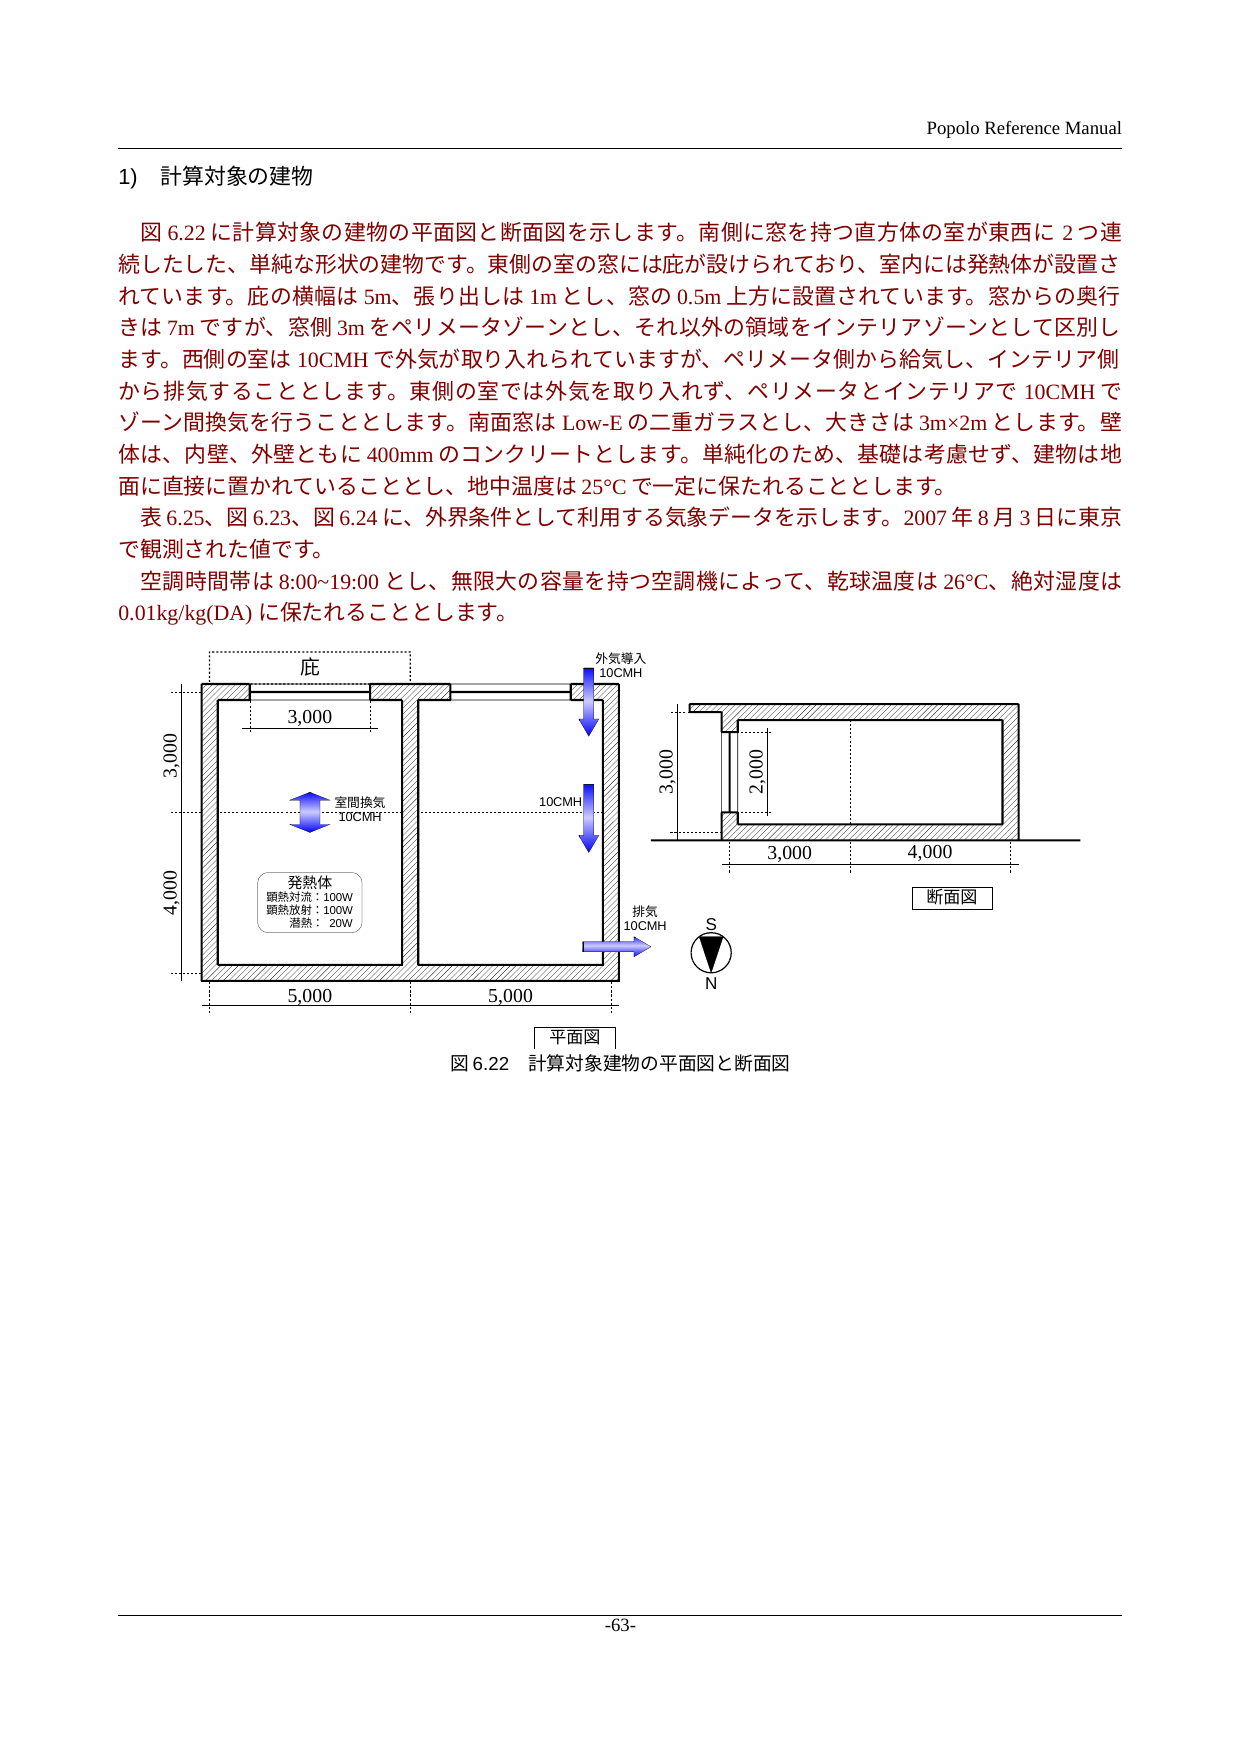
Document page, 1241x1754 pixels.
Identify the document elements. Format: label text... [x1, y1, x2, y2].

text 図6.22に計算対象の建物の平面図と断面図を示します。南側に窓を持つ直方体の室が東西に2つ連続したした、単純な形状の建物です。東側の室の窓には庇が設けられており、室内には発熱体が設置されています。庇の横幅は5m、張り出しは1mとし、窓の0.5m上方に設置されています。窓からの奥行きは7mですが、窓側3mをペリメータゾーンとし、それ以外の領域をインテリアゾーンとして区別します。西側の室は10CMHで外気が取り入れられていますが、ペリメータ側から給気し、インテリア側から排気することとします。東側の室では外気を取り入れず、ペリメータとインテリアで10CMHでゾーン間換気を行うこととします。南面窓はLow-Eの二重ガラスとし、大きさは3m×2mとします。壁体は、内壁、外壁ともに400mmのコンクリートとします。単純化のため、基礎は考慮せず、建物は地面に直接に置かれていることとし、地中温度は25°Cで一定に保たれることとします。 [118, 215, 1122, 500]
text 図6.22 計算対象建物の平面図と断面図 [118, 651, 1122, 1076]
subtitle 計算対象の建物 [118, 159, 1122, 191]
text 表6.25、図6.23、図6.24に、外界条件として利用する気象データを示します。2007年8月3日に東京で観測された値です。 [118, 500, 1122, 564]
text 空調時間帯は8:00~19:00とし、無限大の容量を持つ空調機によって、乾球温度は26°C、絶対湿度は0.01kg/kg(DA) に保たれることとします。 [118, 564, 1122, 627]
